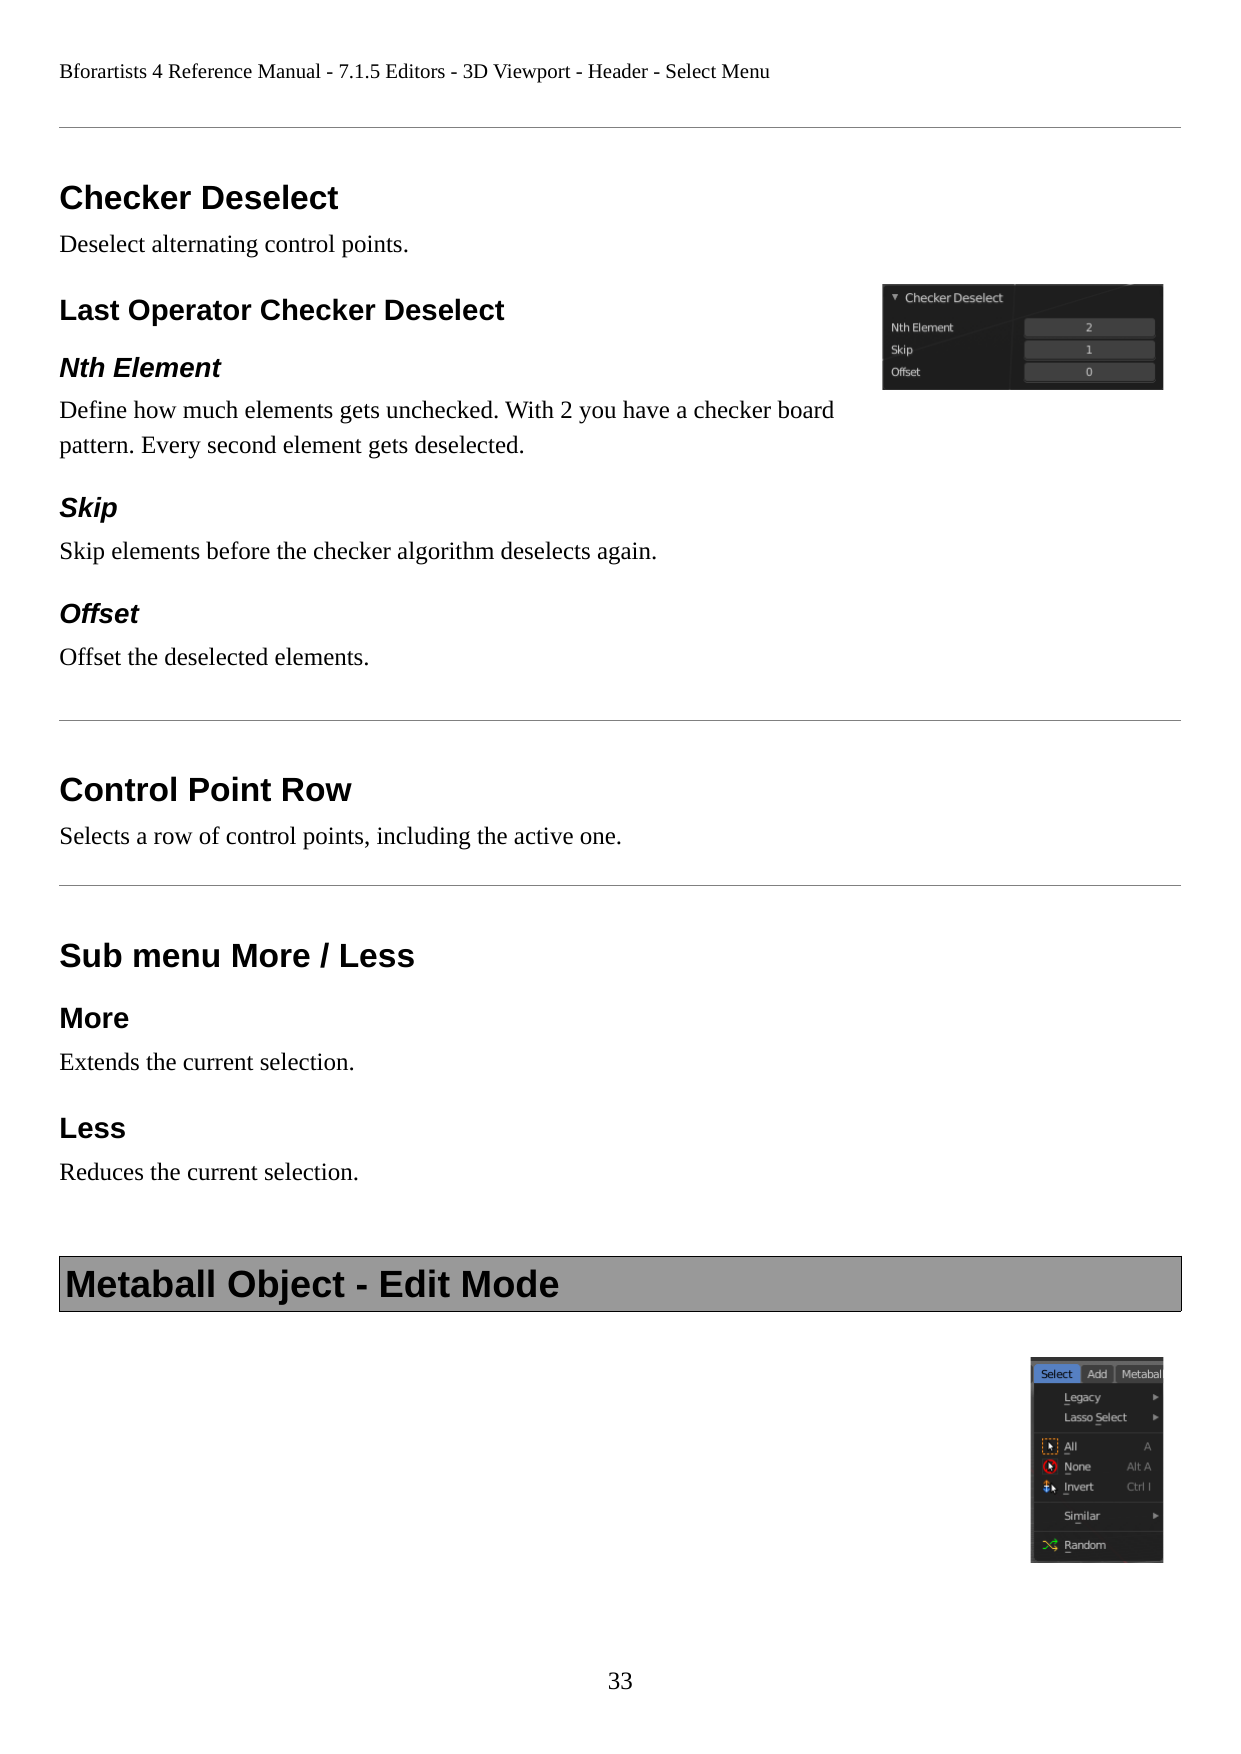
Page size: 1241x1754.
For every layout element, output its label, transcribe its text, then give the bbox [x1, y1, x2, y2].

picture [882, 284, 1164, 390]
subtitle More [59, 1001, 1181, 1035]
subtitle Less [59, 1111, 1181, 1145]
subtitle Last Operator Checker Deselect [59, 292, 882, 326]
subtitle Nth Element [59, 351, 882, 383]
text Offset the deselected elements. [59, 642, 1181, 671]
subtitle Skip [59, 492, 1181, 523]
subtitle Checker Deselect [59, 178, 1181, 216]
subtitle Sub menu More / Less [59, 936, 1181, 974]
table_header Metaball Object - Edit Mode [60, 1257, 1181, 1311]
subtitle [1164, 351, 1181, 383]
text Extends the current selection. [59, 1047, 1181, 1076]
text Selects a row of control points, including the active one. [59, 821, 1181, 850]
text Define how much elements gets unchecked. With 2 you have a checker board pattern. Every second element gets deselected. [59, 396, 1181, 459]
subtitle Offset [59, 597, 1181, 629]
text Deselect alternating control points. [59, 229, 1181, 257]
text Reduces the current selection. [59, 1157, 1181, 1186]
picture [1030, 1357, 1164, 1563]
text Skip elements before the checker algorithm deselects again. [59, 536, 1181, 565]
subtitle Control Point Row [59, 770, 1181, 809]
